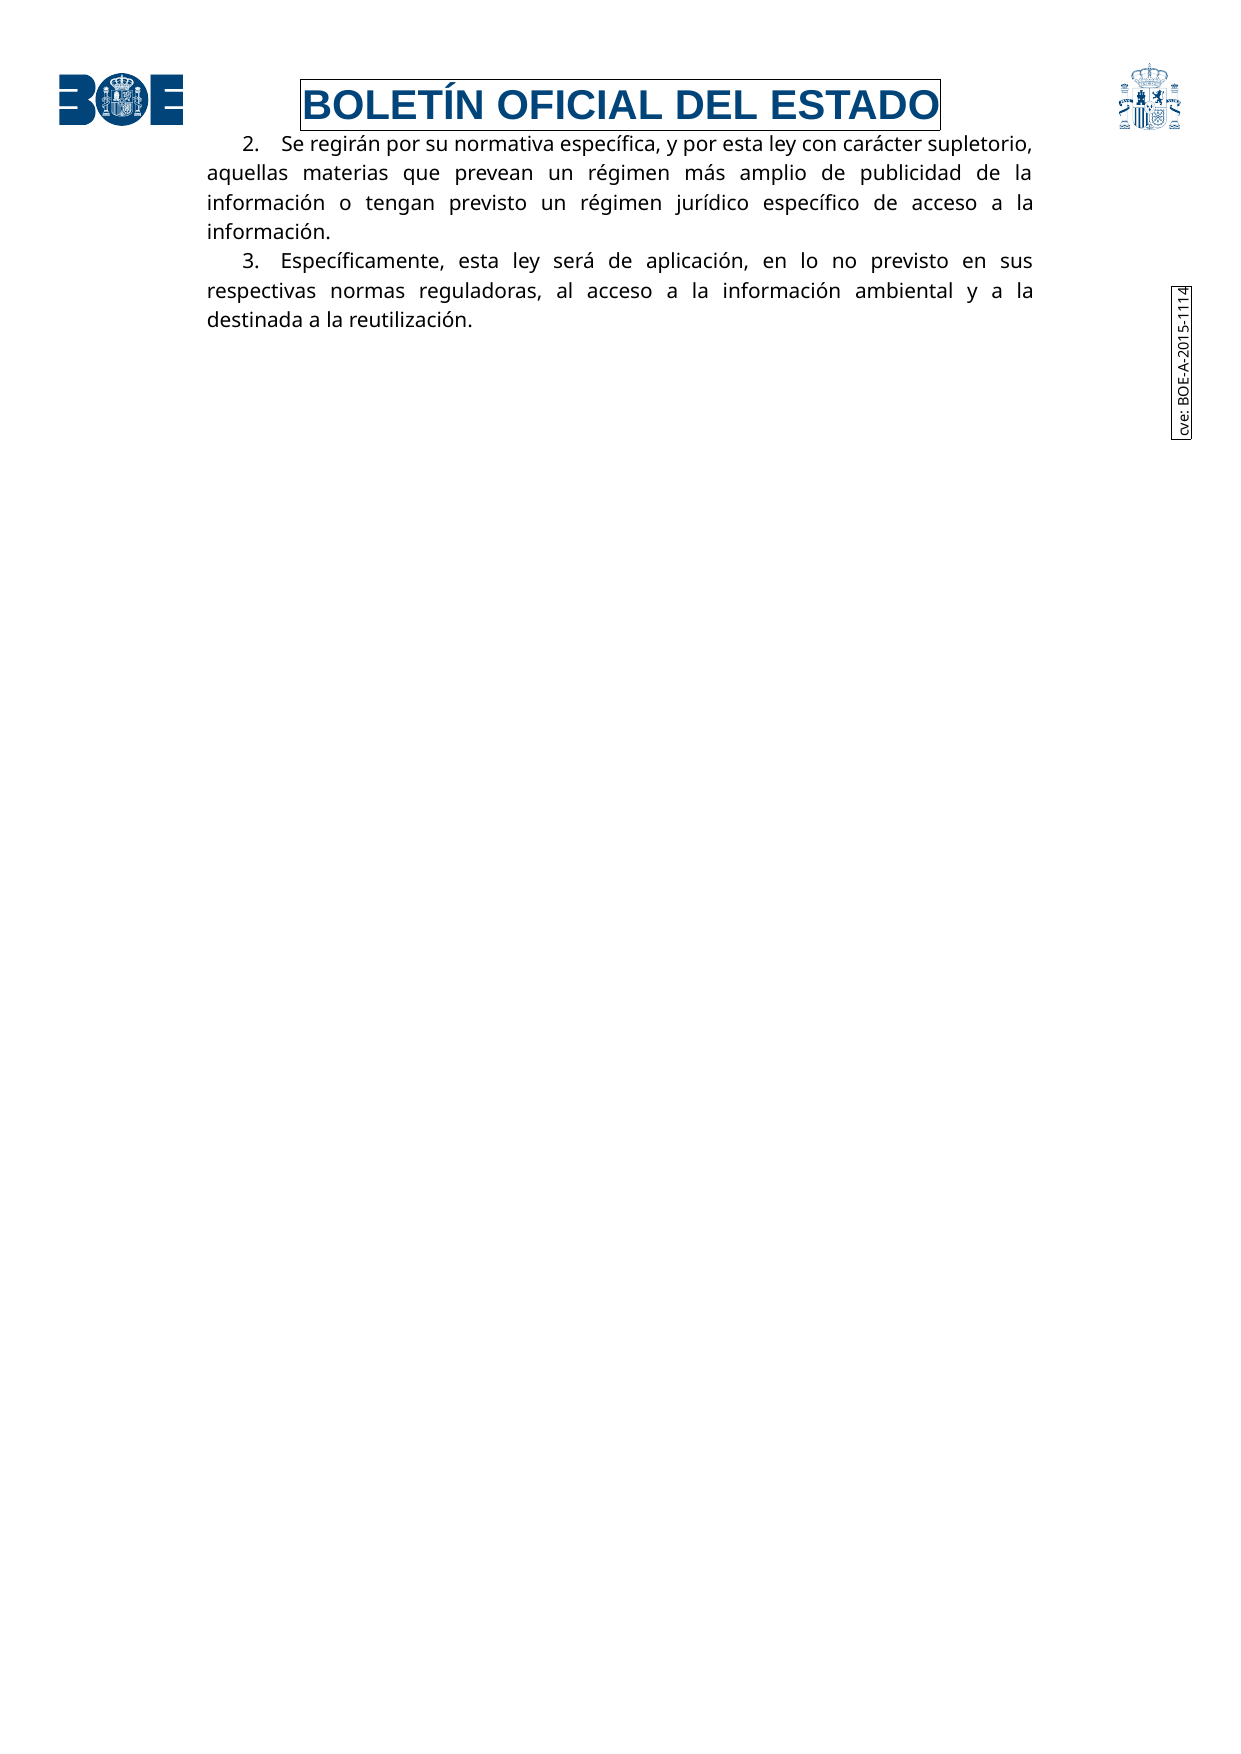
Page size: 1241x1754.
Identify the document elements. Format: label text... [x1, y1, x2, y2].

picture [1118, 63, 1181, 130]
list Se regirán por su normativa específica, y por esta ley con carácter supletorio, aquellas materias que prevean un régimen más amplio de publicidad de la información o tengan previsto un régimen jurídico específico de acceso a la información. [207, 129, 1034, 245]
list Específicamente, esta ley será de aplicación, en lo no previsto en sus respectivas normas reguladoras, al acceso a la información ambiental y a la destinada a la reutilización. [207, 247, 1034, 333]
picture [59, 73, 183, 126]
list cve: BOE-A-2015-1114 [1173, 287, 1191, 437]
